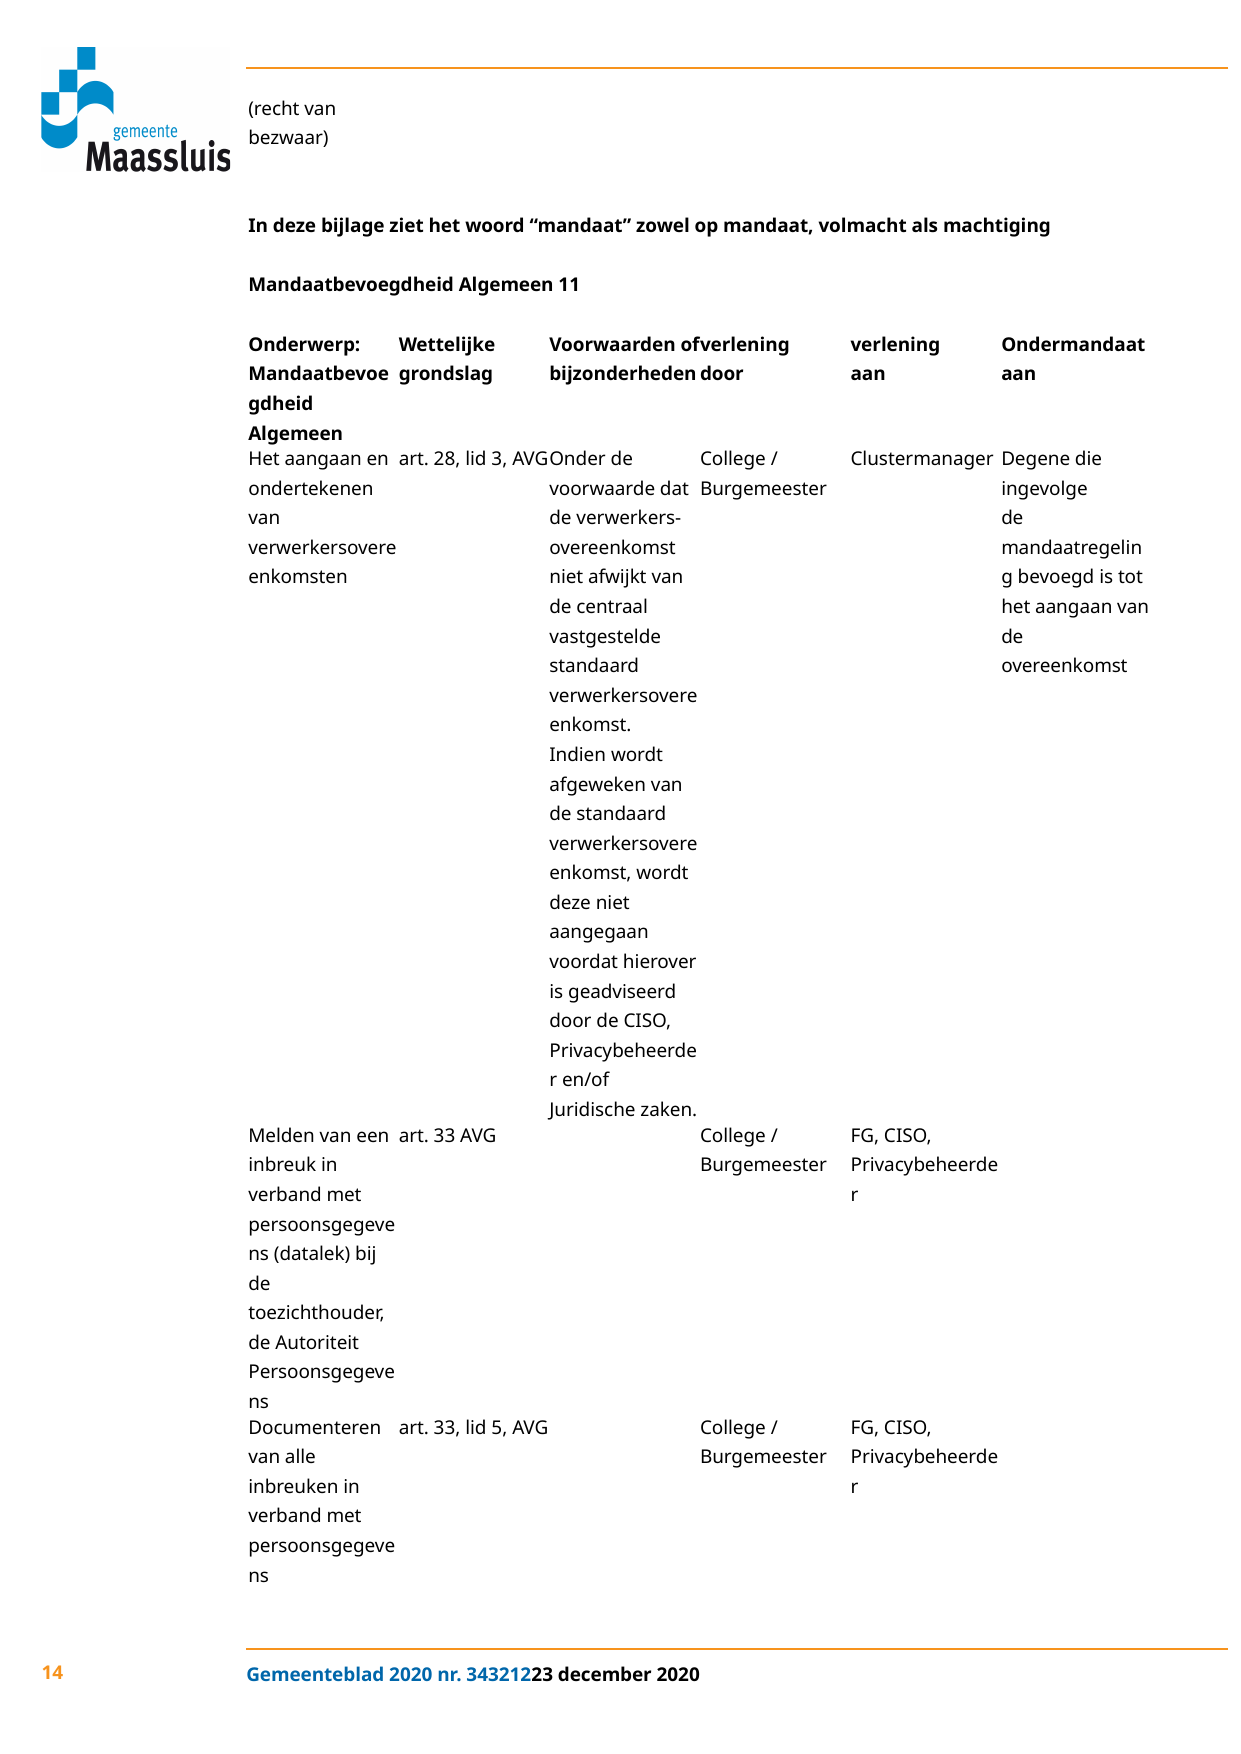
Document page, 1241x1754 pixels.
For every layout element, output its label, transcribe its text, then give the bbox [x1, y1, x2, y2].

table_cell [549, 1414, 700, 1588]
picture [41, 47, 77, 92]
table_header verlening door [700, 331, 850, 445]
text In deze bijlage ziet het woord “mandaat” zowel op mandaat, volmacht als machtiging [248, 212, 1152, 238]
table_cell Clustermanager [850, 445, 1001, 1122]
table_cell art. 33 AVG [399, 1122, 549, 1414]
table_header Voorwaarden of bijzonderheden [549, 331, 700, 445]
table_cell College / Burgemeester [700, 1414, 850, 1588]
table_cell art. 33, lid 5, AVG [399, 1414, 549, 1588]
table_header verlening aan [850, 331, 1001, 445]
table_cell College / Burgemeester [700, 445, 850, 1122]
table_cell Degene die ingevolge de mandaatregeling bevoegd is tot het aangaan van de overeenkomst [1001, 445, 1152, 1122]
table_cell [850, 95, 1001, 150]
table_cell [1001, 1122, 1152, 1414]
table_cell Melden van een inbreuk in verband met persoonsgegevens (datalek) bij de toezichthouder, de Autoriteit Persoonsgegevens [248, 1122, 398, 1414]
table_cell FG, CISO, Privacybeheerder [850, 1122, 1001, 1414]
table_cell Onder de voorwaarde dat de verwerkers- overeenkomst niet afwijkt van de centraal vastgestelde standaard verwerkersovereenkomst. Indien wordt afgeweken van de standaard verwerkersovereenkomst, wordt deze niet aangegaan voordat hierover is geadviseerd door de CISO, Privacybeheerder en/of Juridische zaken. [549, 445, 700, 1122]
table_cell Documenteren van alle inbreuken in verband met persoonsgegevens [248, 1414, 398, 1588]
table_cell art. 28, lid 3, AVG [399, 445, 549, 1122]
table_header Wettelijke grondslag [399, 331, 549, 445]
table_cell [700, 95, 850, 150]
table_header Ondermandaat aan [1001, 331, 1152, 445]
text Mandaatbevoegdheid Algemeen 11 [248, 272, 1152, 297]
table_cell [549, 1122, 700, 1414]
table_cell College / Burgemeester [700, 1122, 850, 1414]
table_cell [1001, 1414, 1152, 1588]
table_cell [399, 95, 549, 150]
picture [41, 47, 231, 172]
table_cell [1001, 95, 1152, 150]
table_header Onderwerp: Mandaatbevoegdheid Algemeen [248, 331, 398, 445]
table_cell FG, CISO, Privacybeheerder [850, 1414, 1001, 1588]
table_cell (recht van bezwaar) [248, 95, 398, 150]
table_cell Het aangaan en ondertekenen van verwerkersovereenkomsten [248, 445, 398, 1122]
table_cell [549, 95, 700, 150]
